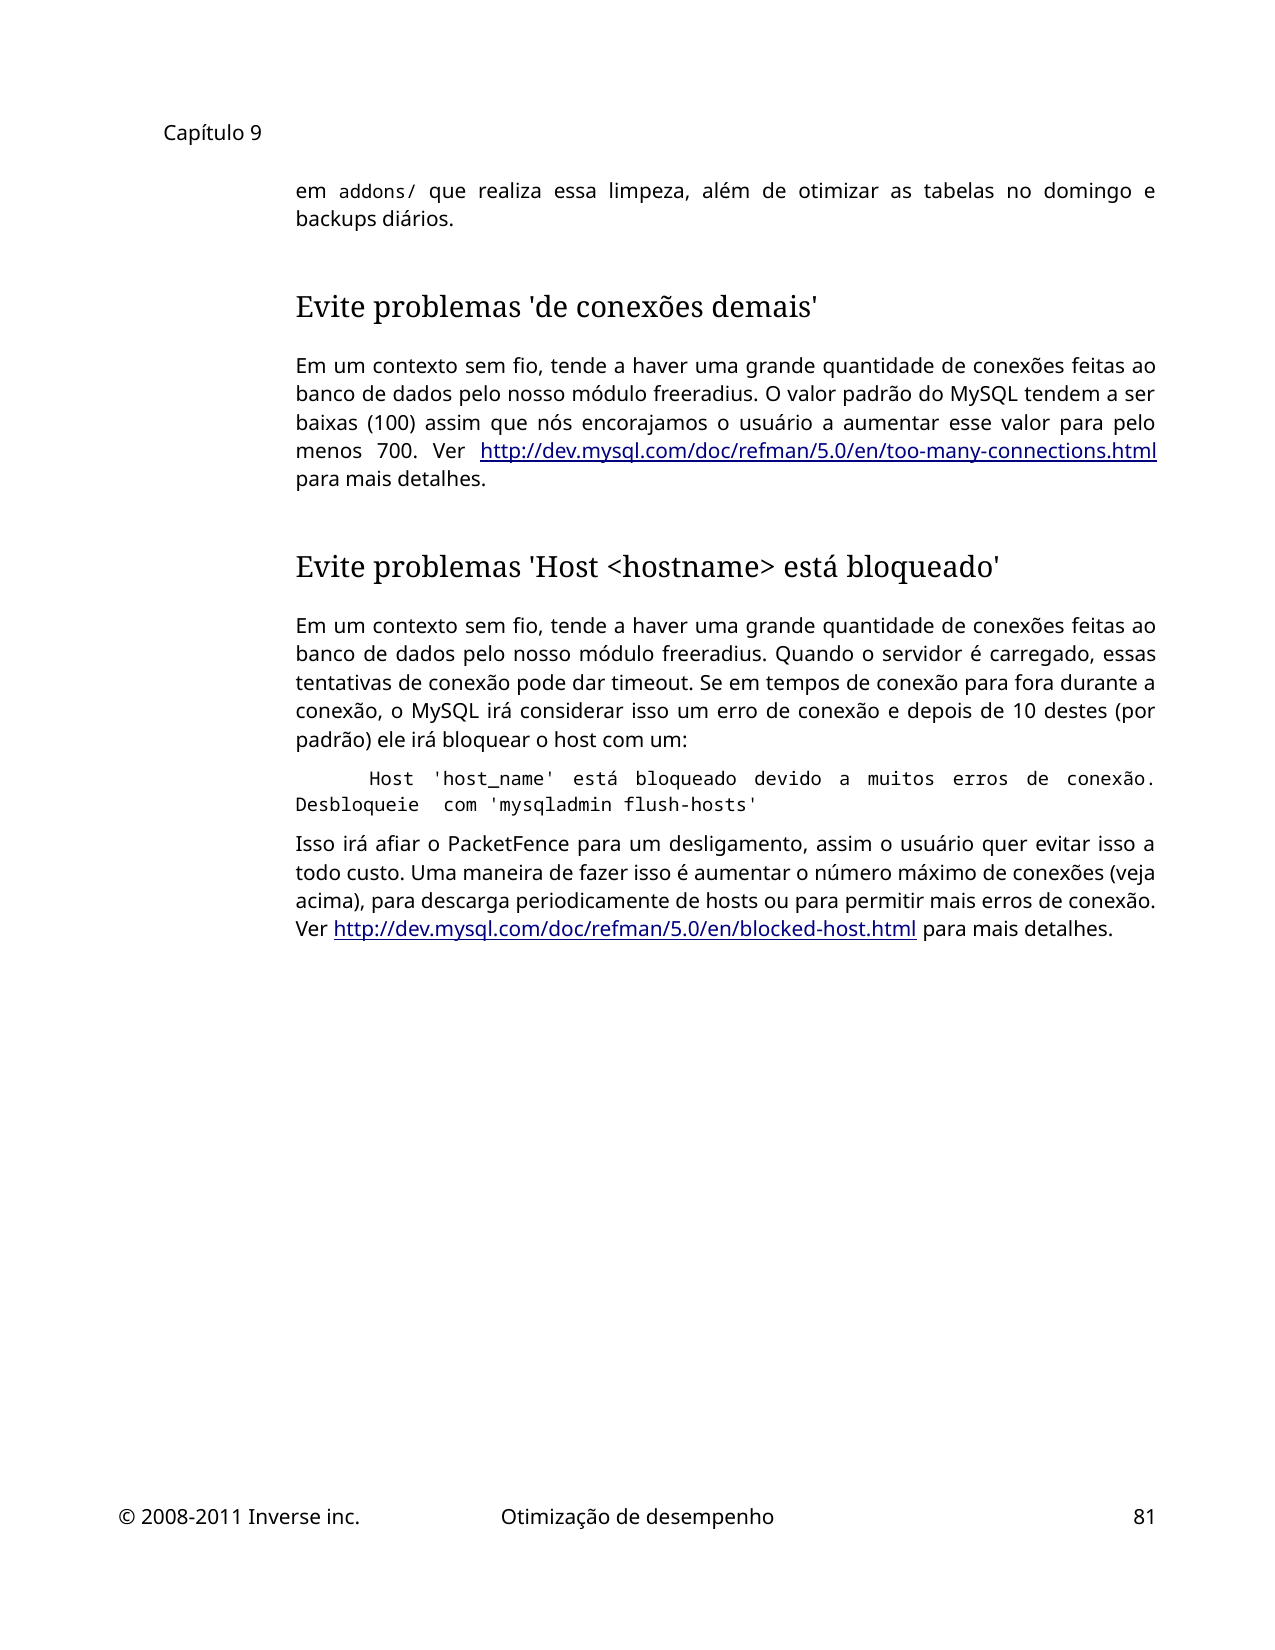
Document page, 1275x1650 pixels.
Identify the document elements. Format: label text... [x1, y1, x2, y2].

text Em um contexto sem fio, tende a haver uma grande quantidade de conexões feitas ao banco de dados pelo nosso módulo freeradius. Quando o servidor é carregado, essas tentativas de conexão pode dar timeout. Se em tempos de conexão para fora durante a conexão, o MySQL irá considerar isso um erro de conexão e depois de 10 destes (por padrão) ele irá bloquear o host com um: [295, 611, 1157, 753]
subtitle Evite problemas 'Host <hostname> está bloqueado' [295, 546, 1157, 586]
text Isso irá afiar o PacketFence para um desligamento, assim o usuário quer evitar isso a todo custo. Uma maneira de fazer isso é aumentar o número máximo de conexões (veja acima), para descarga periodicamente de hosts ou para permitir mais erros de conexão. Ver http://dev.mysql.com/doc/refman/5.0/en/blocked-host.html para mais detalhes. [295, 829, 1157, 943]
text em addons/ que realiza essa limpeza, além de otimizar as tabelas no domingo e backups diários. [295, 176, 1157, 233]
text Em um contexto sem fio, tende a haver uma grande quantidade de conexões feitas ao banco de dados pelo nosso módulo freeradius. O valor padrão do MySQL tendem a ser baixas (100) assim que nós encorajamos o usuário a aumentar esse valor para pelo menos 700. Ver http://dev.mysql.com/doc/refman/5.0/en/too-many-connections.html para mais detalhes. [295, 351, 1157, 493]
subtitle Evite problemas 'de conexões demais' [295, 286, 1157, 326]
text Host 'host_name' está bloqueado devido a muitos erros de conexão. Desbloqueie com 'mysqladmin flush-hosts' [295, 766, 1157, 817]
